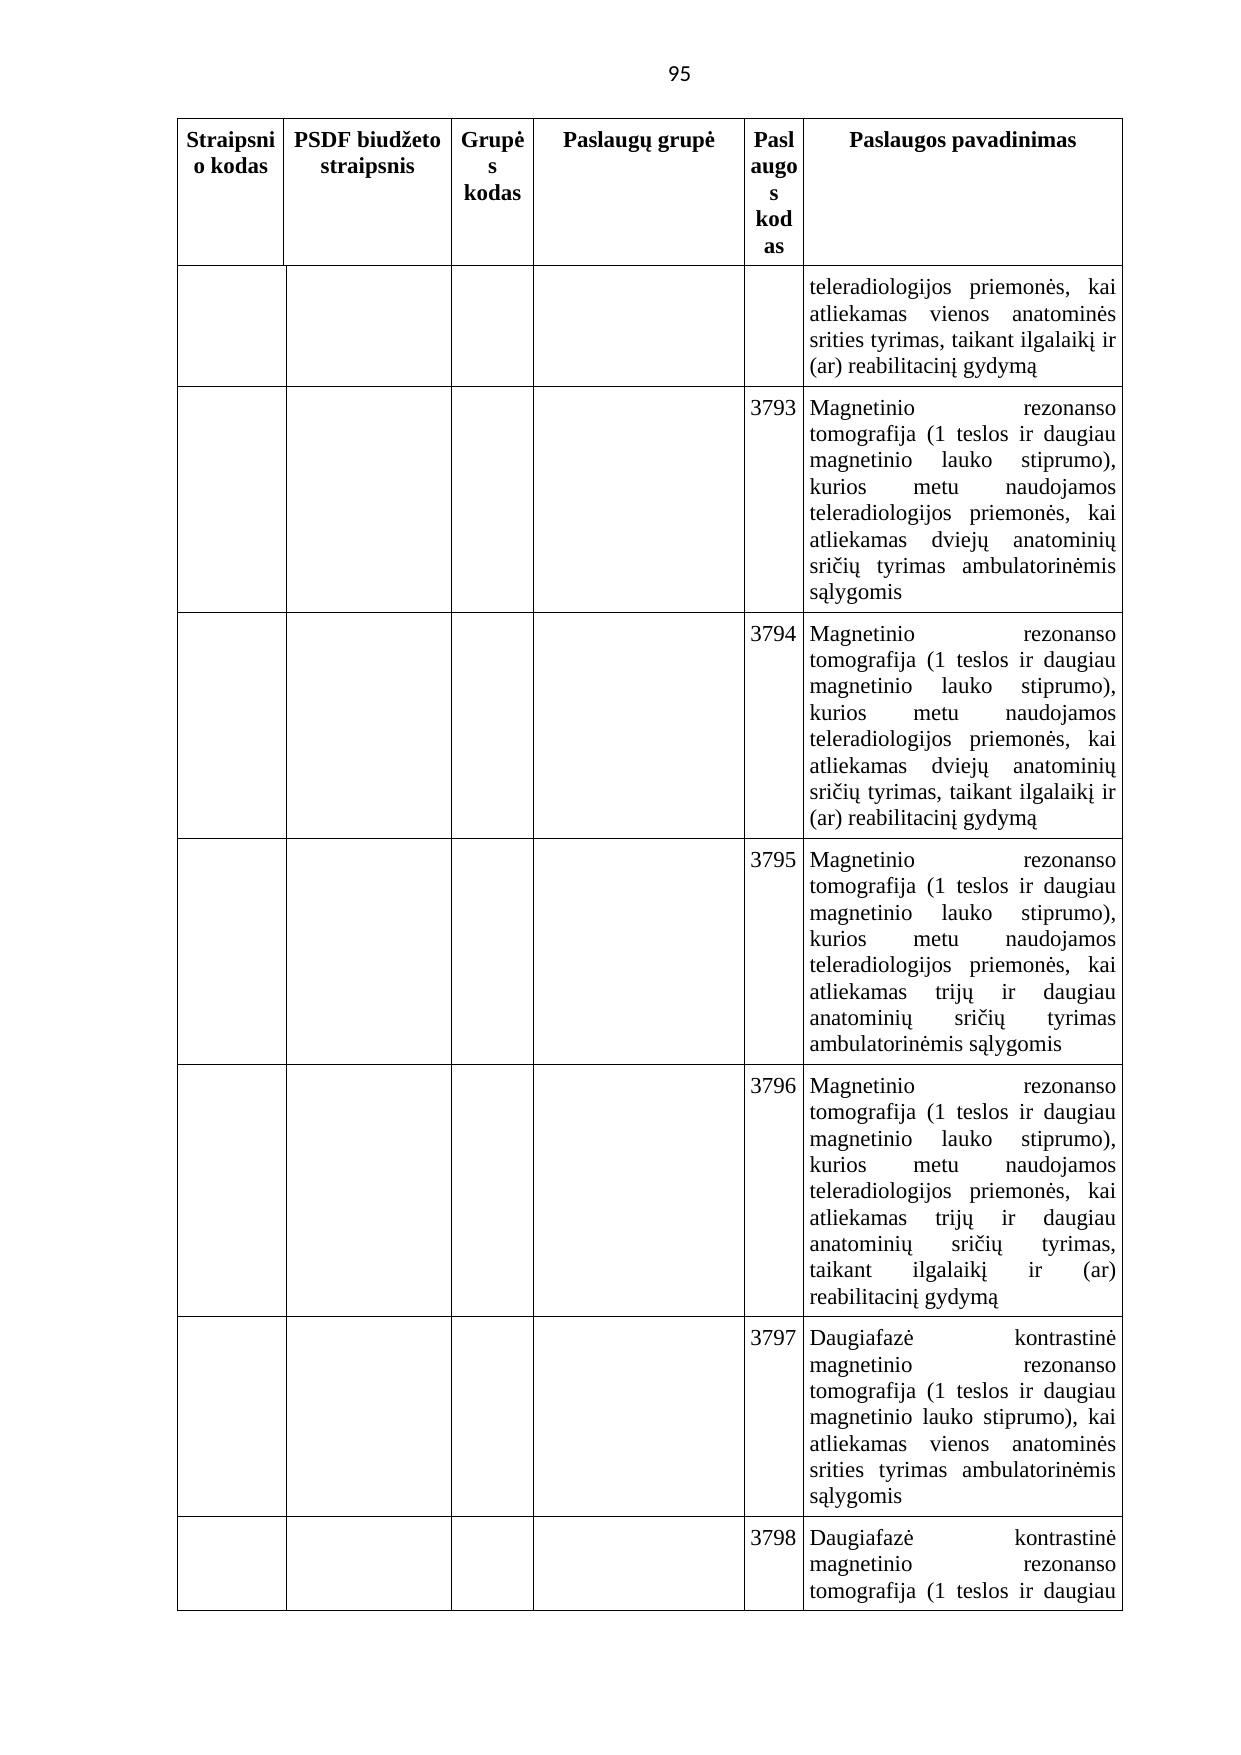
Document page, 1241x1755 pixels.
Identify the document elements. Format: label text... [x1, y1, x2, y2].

table_cell [534, 387, 744, 612]
table_cell [178, 613, 286, 838]
table_cell [534, 1317, 744, 1516]
table_cell [178, 387, 286, 612]
table_cell [452, 1065, 533, 1316]
table_cell 3798 [745, 1517, 803, 1610]
table_cell [534, 1065, 744, 1316]
table_cell [178, 266, 286, 386]
table_header Paslaugos kodas [745, 119, 803, 265]
table_cell 3794 [745, 613, 803, 838]
table_cell [452, 839, 533, 1064]
table_cell Magnetinio rezonanso tomografija (1 teslos ir daugiau magnetinio lauko stiprumo), kurios metu naudojamos teleradiologijos priemonės, kai atliekamas trijų ir daugiau anatominių sričių tyrimas, taikant ilgalaikį ir (ar) reabilitacinį gydymą [804, 1065, 1122, 1316]
table_cell [452, 1517, 533, 1610]
table_cell [745, 266, 803, 386]
table_cell [287, 613, 451, 838]
table_cell [452, 266, 533, 386]
table_header Paslaugų grupė [534, 119, 744, 265]
table_cell [178, 839, 286, 1064]
table_cell [534, 1517, 744, 1610]
table_cell teleradiologijos priemonės, kai atliekamas vienos anatominės srities tyrimas, taikant ilgalaikį ir (ar) reabilitacinį gydymą [804, 266, 1122, 386]
table_cell [287, 387, 451, 612]
table_cell [287, 839, 451, 1064]
table_cell [534, 839, 744, 1064]
table_cell Magnetinio rezonanso tomografija (1 teslos ir daugiau magnetinio lauko stiprumo), kurios metu naudojamos teleradiologijos priemonės, kai atliekamas dviejų anatominių sričių tyrimas ambulatorinėmis sąlygomis [804, 387, 1122, 612]
table_cell [287, 1317, 451, 1516]
table_header Paslaugos pavadinimas [804, 119, 1122, 265]
table_header Grupės kodas [452, 119, 533, 265]
table_cell Daugiafazė kontrastinė magnetinio rezonanso tomografija (1 teslos ir daugiau magnetinio lauko stiprumo), kai atliekamas vienos anatominės srities tyrimas ambulatorinėmis sąlygomis [804, 1317, 1122, 1516]
table_cell Magnetinio rezonanso tomografija (1 teslos ir daugiau magnetinio lauko stiprumo), kurios metu naudojamos teleradiologijos priemonės, kai atliekamas trijų ir daugiau anatominių sričių tyrimas ambulatorinėmis sąlygomis [804, 839, 1122, 1064]
table_header Straipsnio kodas [178, 119, 283, 265]
table_cell [452, 1317, 533, 1516]
table_cell [287, 266, 451, 386]
table_header PSDF biudžeto straipsnis [284, 119, 451, 265]
table_cell 3797 [745, 1317, 803, 1516]
table_cell 3795 [745, 839, 803, 1064]
table_cell Magnetinio rezonanso tomografija (1 teslos ir daugiau magnetinio lauko stiprumo), kurios metu naudojamos teleradiologijos priemonės, kai atliekamas dviejų anatominių sričių tyrimas, taikant ilgalaikį ir (ar) reabilitacinį gydymą [804, 613, 1122, 838]
table_cell 3793 [745, 387, 803, 612]
table_cell [534, 266, 744, 386]
table_cell [287, 1517, 451, 1610]
table_cell [178, 1317, 286, 1516]
table_cell [452, 387, 533, 612]
table_cell [178, 1517, 286, 1610]
table_cell Daugiafazė kontrastinė magnetinio rezonanso tomografija (1 teslos ir daugiau [804, 1517, 1122, 1610]
table_cell [287, 1065, 451, 1316]
table_cell 3796 [745, 1065, 803, 1316]
table_cell [534, 613, 744, 838]
table_cell [178, 1065, 286, 1316]
table_cell [452, 613, 533, 838]
